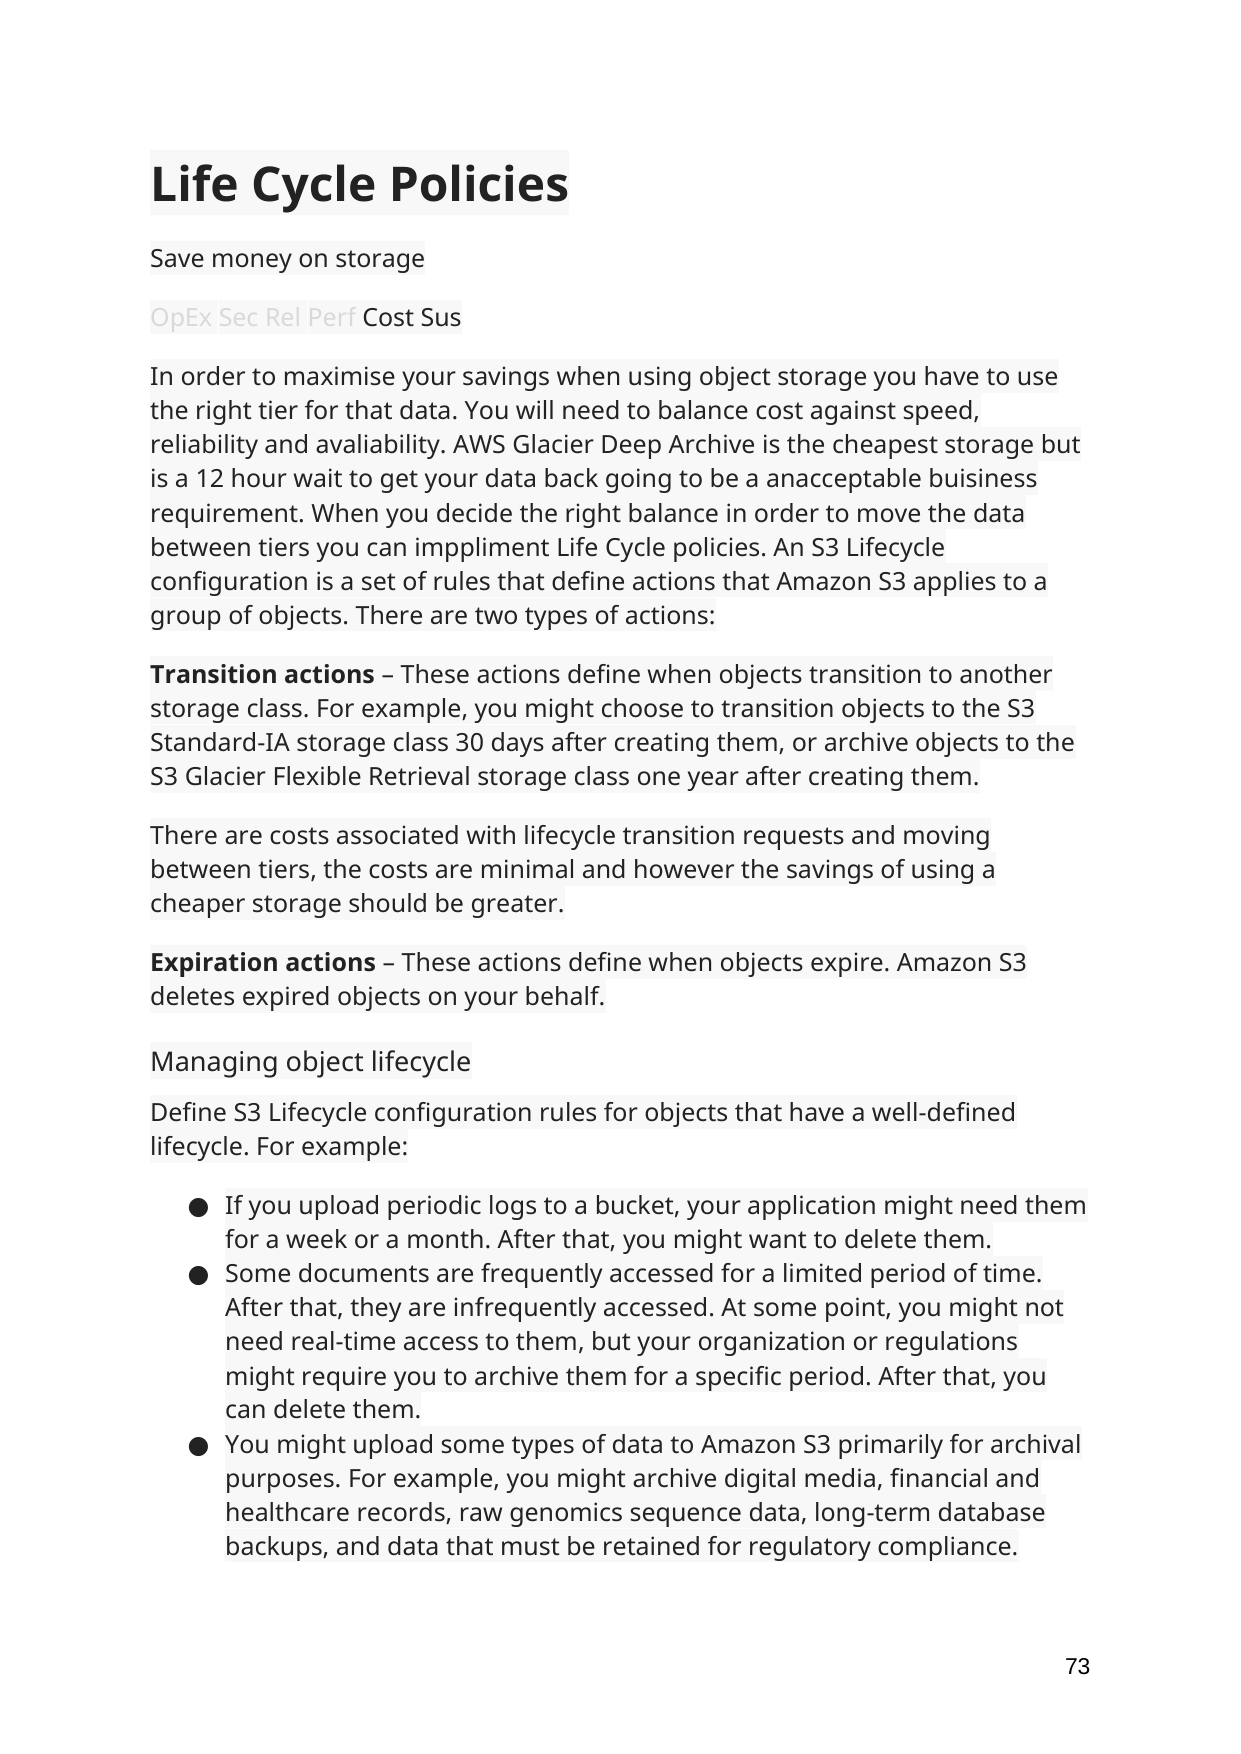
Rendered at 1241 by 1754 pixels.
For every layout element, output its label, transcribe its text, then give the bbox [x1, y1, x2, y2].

list You might upload some types of data to Amazon S3 primarily for archival purposes. For example, you might archive digital media, financial and healthcare records, raw genomics sequence data, long-term database backups, and data that must be retained for regulatory compliance. [187, 1426, 1090, 1562]
subtitle Life Cycle Policies [150, 150, 1090, 215]
list If you upload periodic logs to a bucket, your application might need them for a week or a month. After that, you might want to delete them. [187, 1188, 1090, 1256]
text Transition actions – These actions define when objects transition to another storage class. For example, you might choose to transition objects to the S3 Standard-IA storage class 30 days after creating them, or archive objects to the S3 Glacier Flexible Retrieval storage class one year after creating them. [150, 656, 1090, 793]
text OpEx Sec Rel Perf Cost Sus [150, 300, 1090, 334]
subtitle Managing object lifecycle [150, 1042, 1090, 1079]
text Expiration actions – These actions define when objects expire. Amazon S3 deletes expired objects on your behalf. [150, 945, 1090, 1013]
list Some documents are frequently accessed for a limited period of time. After that, they are infrequently accessed. At some point, you might not need real-time access to them, but your organization or regulations might require you to archive them for a specific period. After that, you can delete them. [187, 1256, 1090, 1426]
text In order to maximise your savings when using object storage you have to use the right tier for that data. You will need to balance cost against speed, reliability and avaliability. AWS Glacier Deep Archive is the cheapest storage but is a 12 hour wait to get your data back going to be a anacceptable buisiness requirement. When you decide the right balance in order to move the data between tiers you can imppliment Life Cycle policies. An S3 Lifecycle configuration is a set of rules that define actions that Amazon S3 applies to a group of objects. There are two types of actions: [150, 359, 1090, 631]
text Save money on storage [150, 241, 1090, 275]
text There are costs associated with lifecycle transition requests and moving between tiers, the costs are minimal and however the savings of using a cheaper storage should be greater. [150, 818, 1090, 920]
text Define S3 Lifecycle configuration rules for objects that have a well-defined lifecycle. For example: [150, 1095, 1090, 1163]
